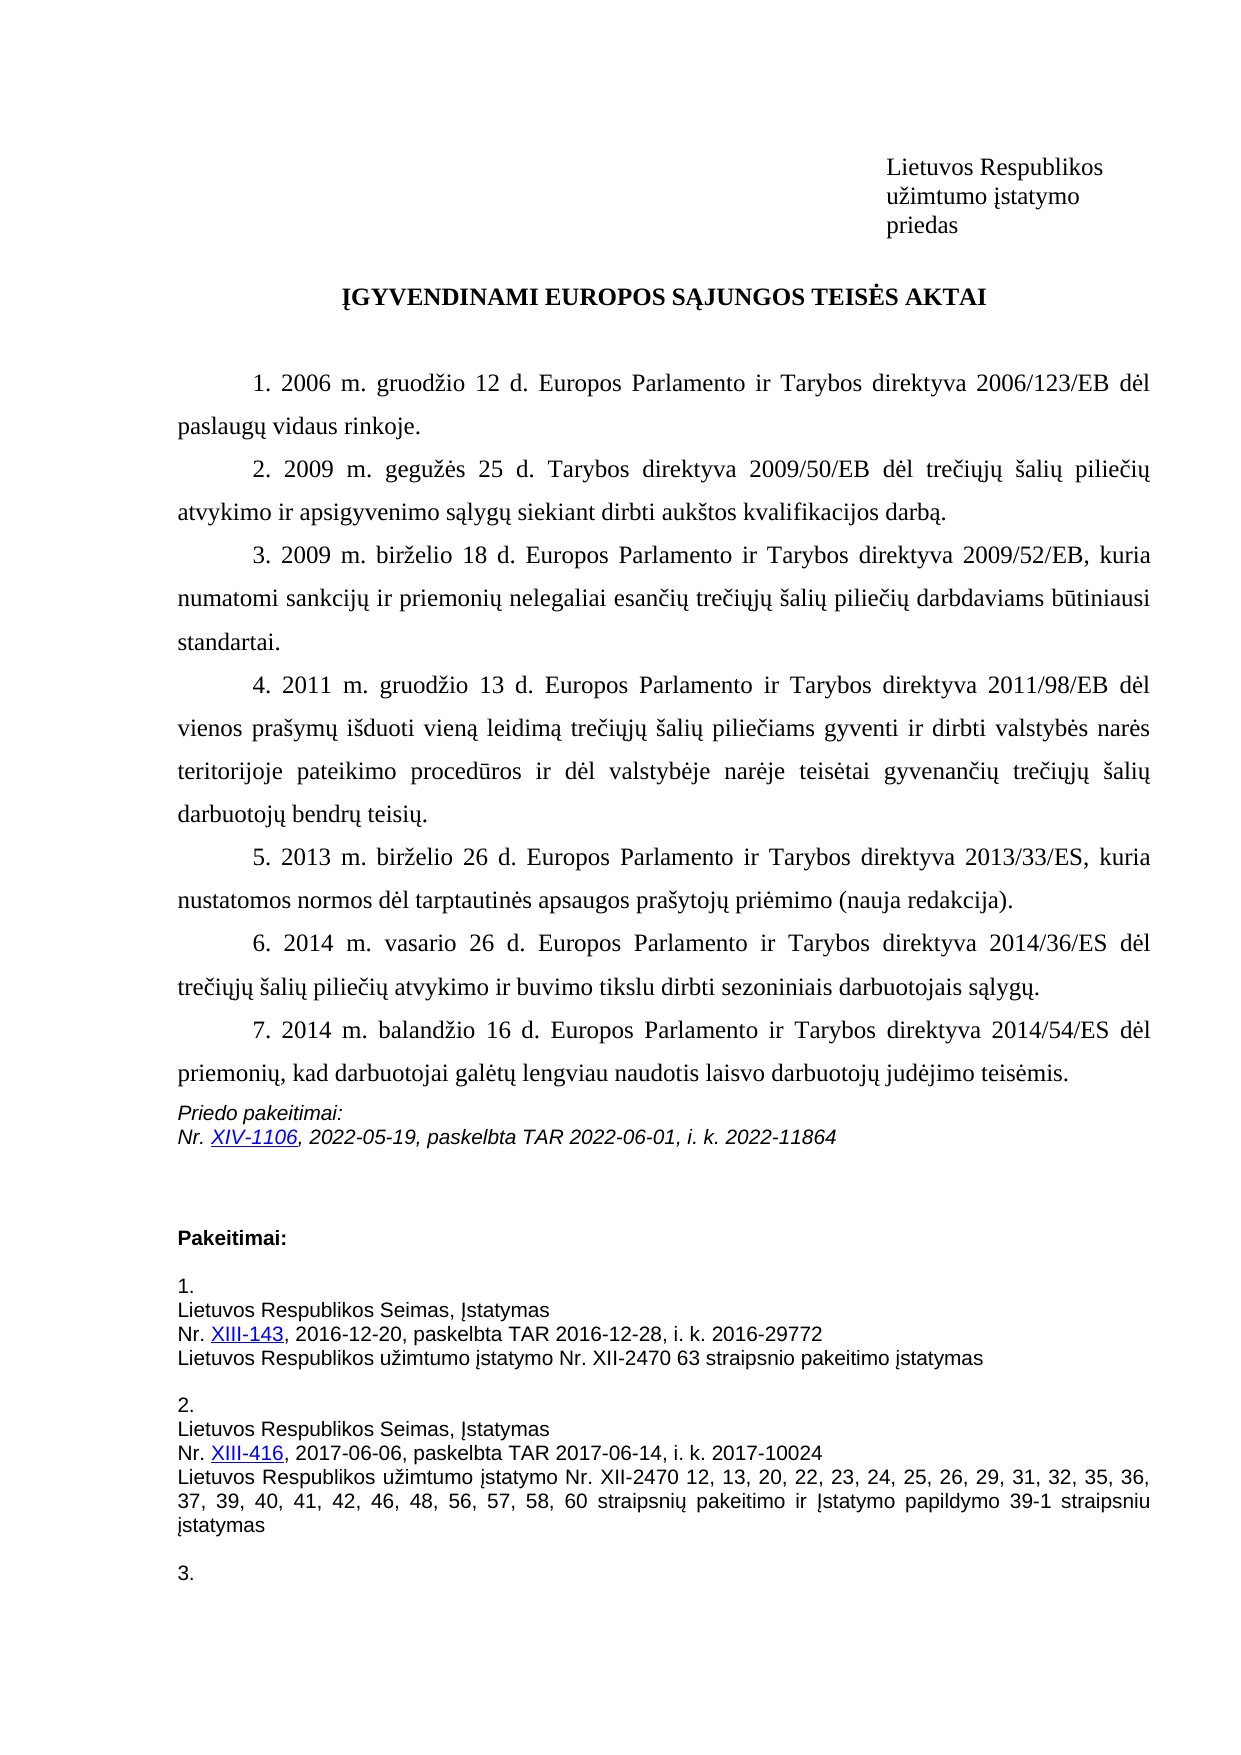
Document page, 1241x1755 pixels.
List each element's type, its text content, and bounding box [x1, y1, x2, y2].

text 2. 2009 m. gegužės 25 d. Tarybos direktyva 2009/50/EB dėl trečiųjų šalių piliečių atvykimo ir apsigyvenimo sąlygų siekiant dirbti aukštos kvalifikacijos darbą. [177, 454, 1152, 526]
text Nr. XIII-416, 2017-06-06, paskelbta TAR 2017-06-14, i. k. 2017-10024 [177, 1441, 1152, 1465]
text 1. [177, 1273, 1152, 1297]
text Lietuvos Respublikos užimtumo įstatymo Nr. XII-2470 63 straipsnio pakeitimo įstatymas [177, 1345, 1152, 1369]
text Pakeitimai: [177, 1226, 1152, 1249]
text Lietuvos Respublikos Seimas, Įstatymas [177, 1417, 1152, 1441]
text 1. 2006 m. gruodžio 12 d. Europos Parlamento ir Tarybos direktyva 2006/123/EB dėl paslaugų vidaus rinkoje. [177, 368, 1152, 440]
text 2. [177, 1393, 1152, 1417]
text 3. 2009 m. birželio 18 d. Europos Parlamento ir Tarybos direktyva 2009/52/EB, kuria numatomi sankcijų ir priemonių nelegaliai esančių trečiųjų šalių piliečių darbdaviams būtiniausi standartai. [177, 540, 1152, 655]
text užimtumo įstatymo [177, 181, 1152, 210]
text 5. 2013 m. birželio 26 d. Europos Parlamento ir Tarybos direktyva 2013/33/ES, kuria nustatomos normos dėl tarptautinės apsaugos prašytojų priėmimo (nauja redakcija). [177, 842, 1152, 914]
text Nr. XIV-1106, 2022-05-19, paskelbta TAR 2022-06-01, i. k. 2022-11864 [177, 1125, 1152, 1149]
text Lietuvos Respublikos užimtumo įstatymo Nr. XII-2470 12, 13, 20, 22, 23, 24, 25, 26, 29, 31, 32, 35, 36, 37, 39, 40, 41, 42, 46, 48, 56, 57, 58, 60 straipsnių pakeitimo ir Įstatymo papildymo 39-1 straipsniu įstatymas [177, 1465, 1152, 1537]
text 3. [177, 1561, 1152, 1585]
text Nr. XIII-143, 2016-12-20, paskelbta TAR 2016-12-28, i. k. 2016-29772 [177, 1321, 1152, 1345]
text Priedo pakeitimai: [177, 1101, 1152, 1125]
text 4. 2011 m. gruodžio 13 d. Europos Parlamento ir Tarybos direktyva 2011/98/EB dėl vienos prašymų išduoti vieną leidimą trečiųjų šalių piliečiams gyventi ir dirbti valstybės narės teritorijoje pateikimo procedūros ir dėl valstybėje narėje teisėtai gyvenančių trečiųjų šalių darbuotojų bendrų teisių. [177, 670, 1152, 828]
text Lietuvos Respublikos Seimas, Įstatymas [177, 1297, 1152, 1321]
text priedas [177, 210, 1152, 238]
text 7. 2014 m. balandžio 16 d. Europos Parlamento ir Tarybos direktyva 2014/54/ES dėl priemonių, kad darbuotojai galėtų lengviau naudotis laisvo darbuotojų judėjimo teisėmis. [177, 1015, 1152, 1087]
text ĮGYVENDINAMI EUROPOS SĄJUNGOS TEISĖS AKTAI [177, 282, 1152, 310]
text Lietuvos Respublikos [177, 152, 1152, 181]
text 6. 2014 m. vasario 26 d. Europos Parlamento ir Tarybos direktyva 2014/36/ES dėl trečiųjų šalių piliečių atvykimo ir buvimo tikslu dirbti sezoniniais darbuotojais sąlygų. [177, 928, 1152, 1000]
